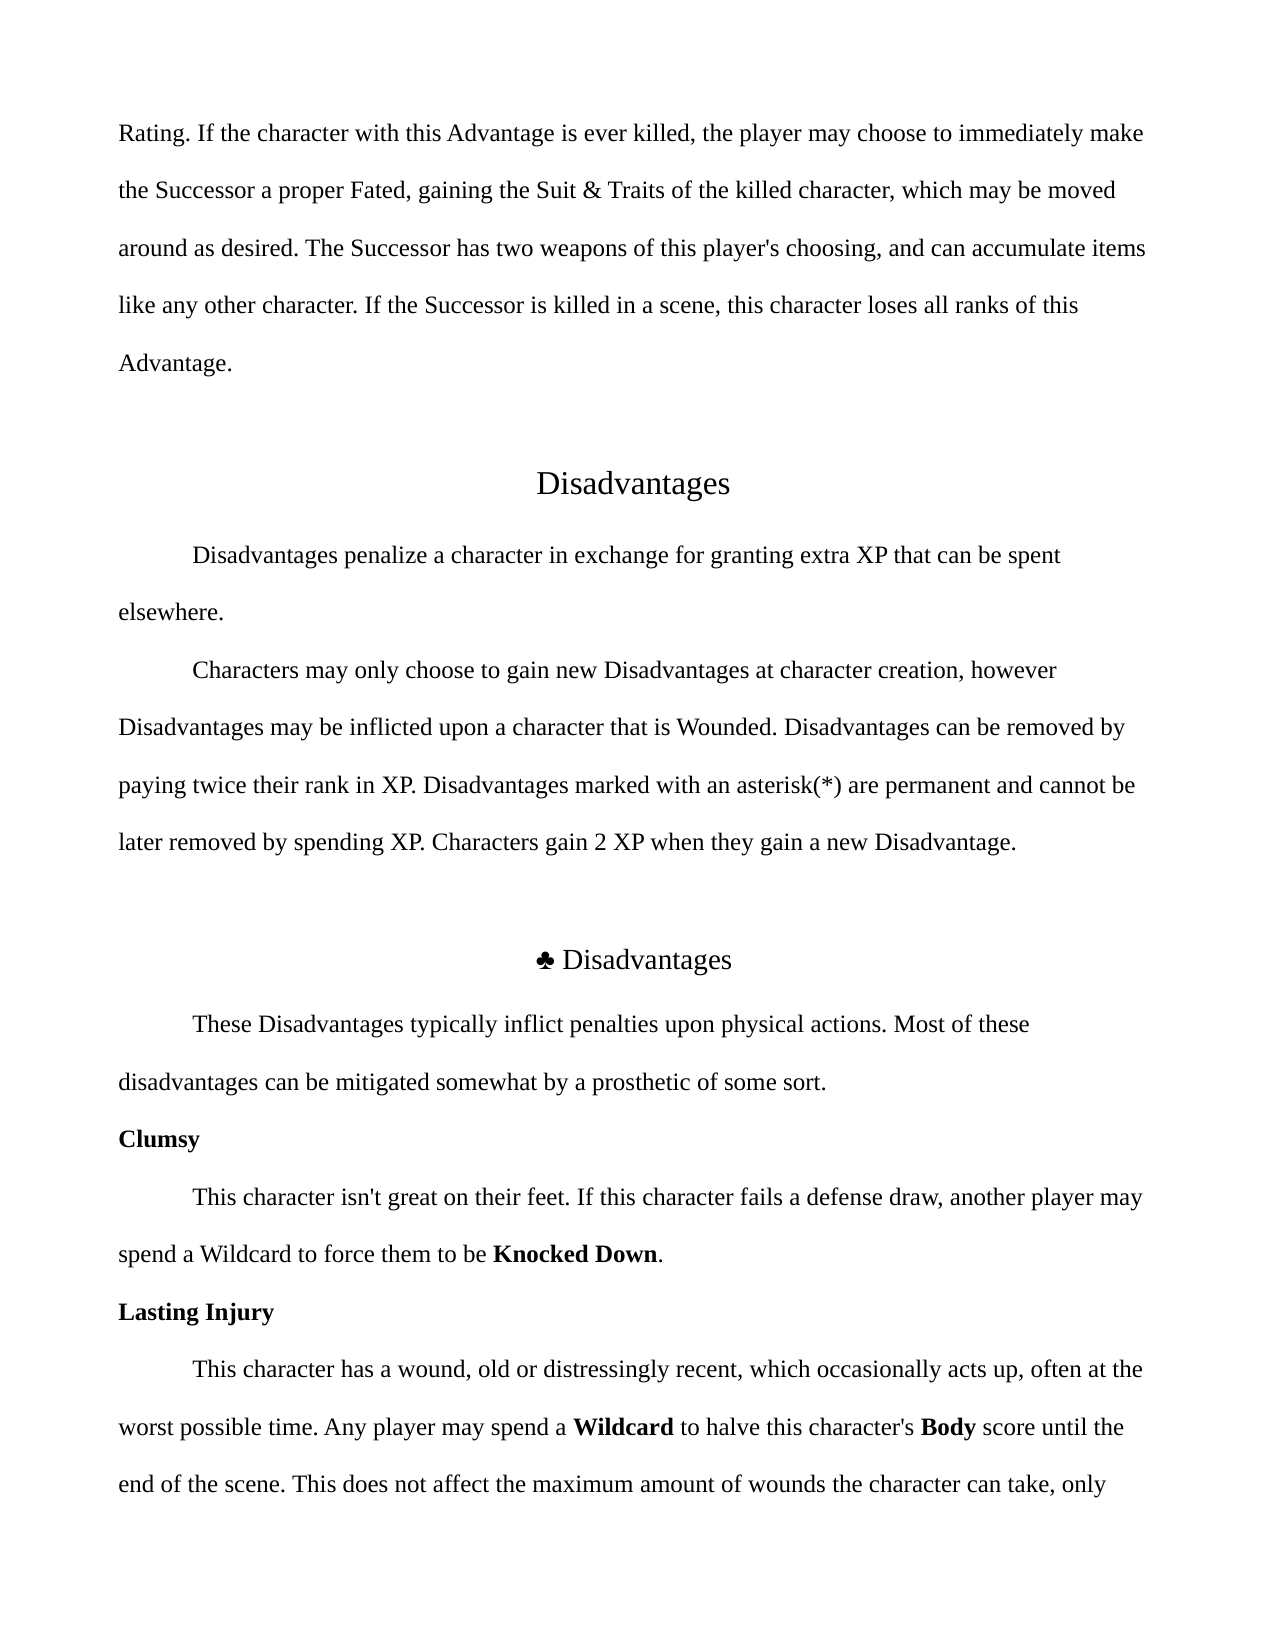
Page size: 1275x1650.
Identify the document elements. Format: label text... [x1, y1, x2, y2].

text These Disadvantages typically inflict penalties upon physical actions. Most of these disadvantages can be mitigated somewhat by a prosthetic of some sort. [118, 1009, 1157, 1096]
text This character has a wound, old or distressingly recent, which occasionally acts up, often at the worst possible time. Any player may spend a Wildcard to halve this character's Body score until the end of the scene. This does not affect the maximum amount of wounds the character can take, only [118, 1354, 1157, 1498]
text Rating. If the character with this Advantage is ever killed, the player may choose to immediately make the Successor a proper Fated, gaining the Suit & Traits of the killed character, which may be moved around as desired. The Successor has two weapons of this player's choosing, and can accumulate items like any other character. If the Successor is killed in a scene, this character loses all ranks of this Advantage. [118, 118, 1157, 377]
text Disadvantages [118, 463, 1157, 501]
text Clumsy [118, 1124, 1157, 1153]
text ♣ Disadvantages [118, 942, 1157, 976]
text Lasting Injury [118, 1297, 1157, 1326]
text This character isn't great on their feet. If this character fails a defense draw, another player may spend a Wildcard to force them to be Knocked Down. [118, 1182, 1157, 1268]
text Disadvantages penalize a character in exchange for granting extra XP that can be spent elsewhere. [118, 540, 1157, 626]
text Characters may only choose to gain new Disadvantages at character creation, however Disadvantages may be inflicted upon a character that is Wounded. Disadvantages can be removed by paying twice their rank in XP. Disadvantages marked with an asterisk(*) are permanent and cannot be later removed by spending XP. Characters gain 2 XP when they gain a new Disadvantage. [118, 655, 1157, 856]
